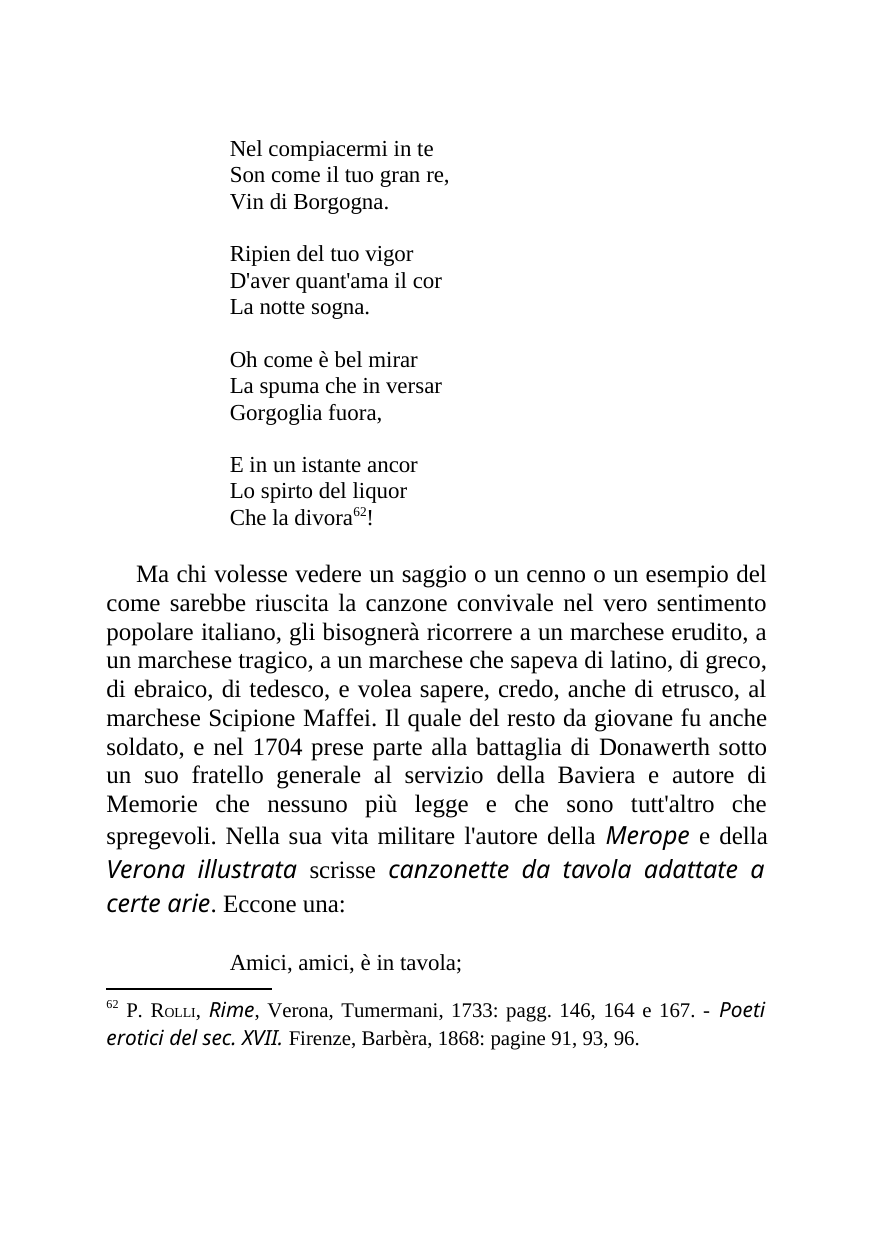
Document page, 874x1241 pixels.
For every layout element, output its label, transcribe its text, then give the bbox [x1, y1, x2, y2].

text La notte sogna. [200, 293, 768, 319]
text Ripien del tuo vigor [200, 240, 768, 267]
text Son come il tuo gran re, [200, 161, 768, 188]
text La spuma che in versar [200, 372, 768, 398]
text D'aver quant'ama il cor [200, 267, 768, 293]
text E in un istante ancor [200, 451, 768, 478]
text Che la divora! [200, 504, 768, 530]
text Lo spirto del liquor [200, 478, 768, 504]
text Gorgoglia fuora, [200, 398, 768, 425]
text Ma chi volesse vedere un saggio o un cenno o un esempio del come sarebbe riuscita la canzone convivale nel vero sentimento popolare italiano, gli bisognerà ricorrere a un marchese erudito, a un marchese tragico, a un marchese che sapeva di latino, di greco, di ebraico, di tedesco, e volea sapere, credo, anche di etrusco, al marchese Scipione Maffei. Il quale del resto da giovane fu anche soldato, e nel 1704 prese parte alla battaglia di Donawerth sotto un suo fratello generale al servizio della Baviera e autore di Memorie che nessuno più legge e che sono tutt'altro che spregevoli. Nella sua vita militare l'autore della Merope e della Verona illustrata scrisse canzonette da tavola adattate a certe arie. Eccone una: [106, 559, 768, 920]
text Vin di Borgogna. [200, 188, 768, 214]
text Nel compiacermi in te [200, 135, 768, 161]
text Oh come è bel mirar [200, 346, 768, 372]
text Amici, amici, è in tavola; [200, 949, 768, 975]
text P. Rolli, Rime, Verona, Tumermani, 1733: pagg. 146, 164 e 167. - Poeti erotici del sec. XVII. Firenze, Barbèra, 1868: pagine 91, 93, 96. [106, 995, 768, 1052]
